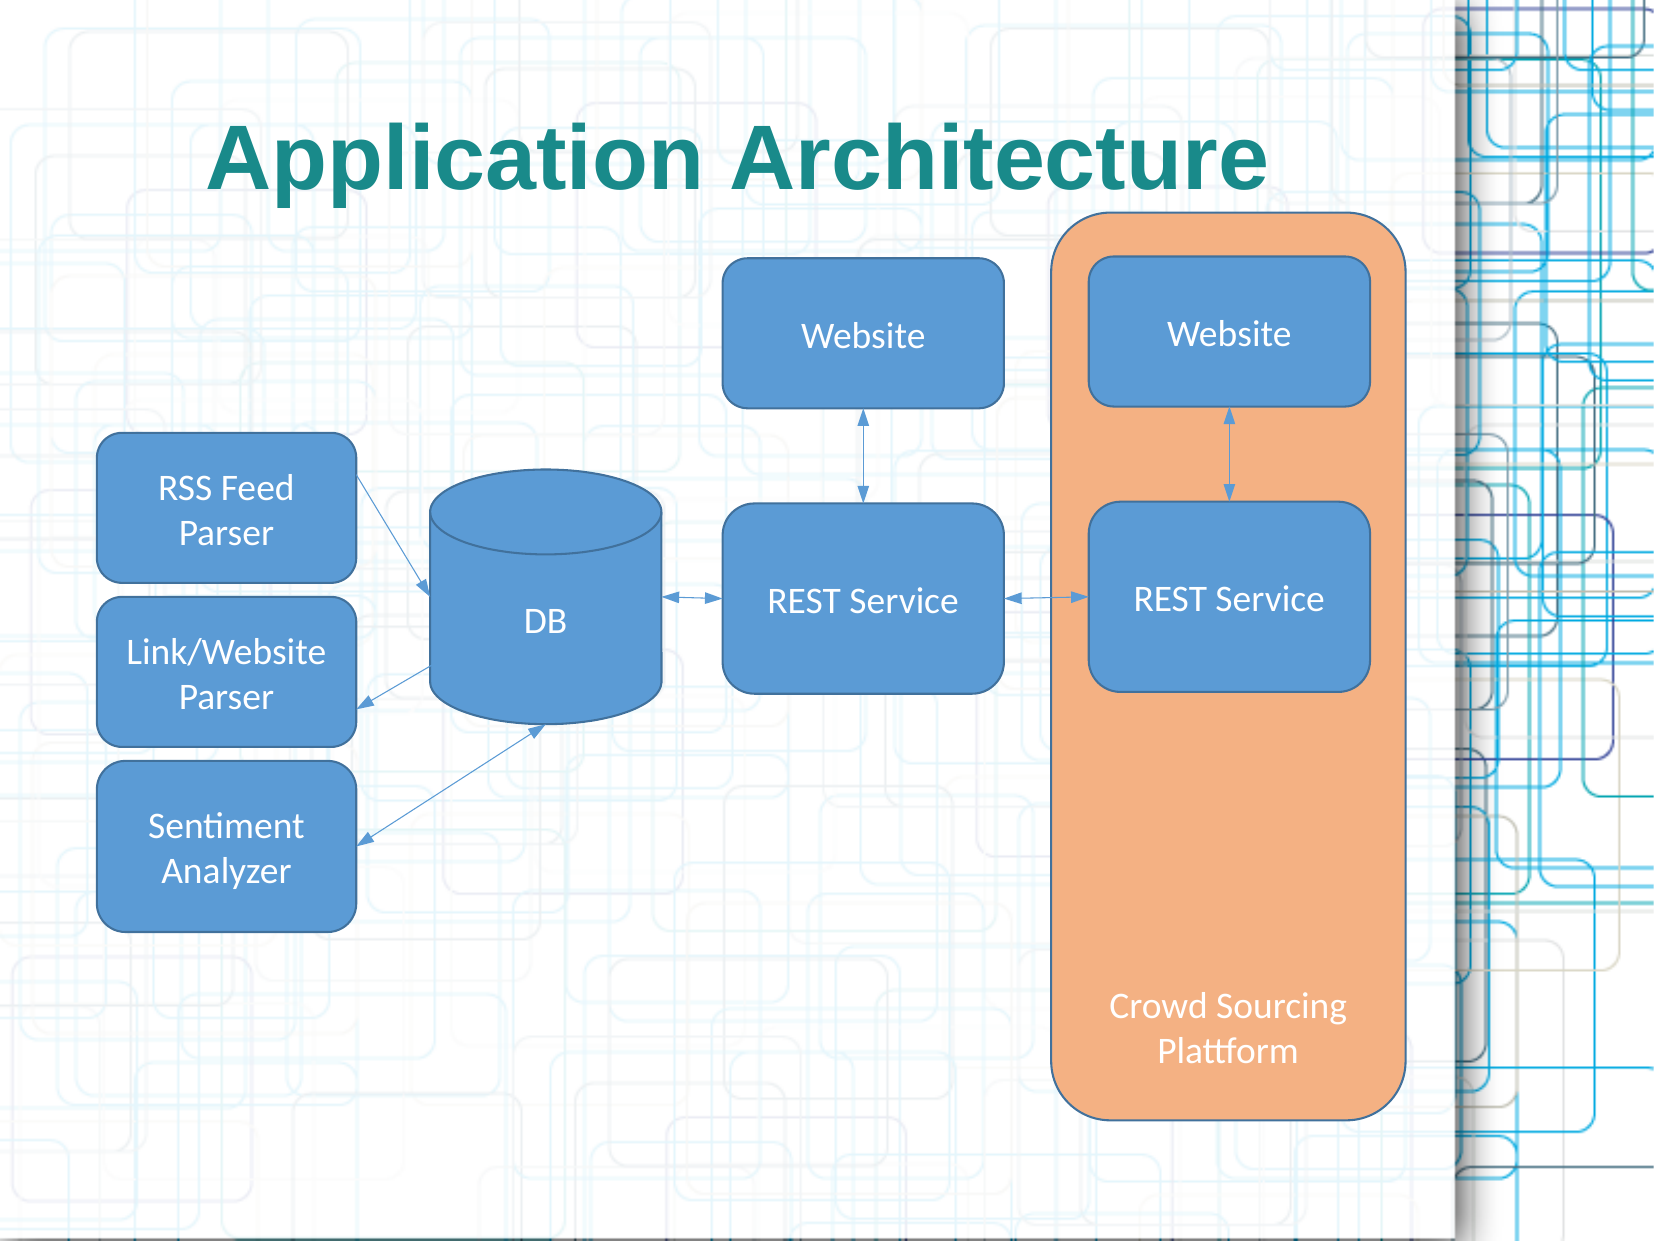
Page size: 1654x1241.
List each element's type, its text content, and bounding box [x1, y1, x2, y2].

text_box DB [430, 469, 662, 725]
text_box RSS Feed Parser [96, 432, 357, 583]
title Application Architecture [59, 49, 1418, 257]
text_box Website [1088, 256, 1371, 407]
text_box REST Service [1088, 501, 1371, 692]
text_box REST Service [722, 503, 1004, 694]
text_box Crowd Sourcing Plattform [1051, 212, 1406, 1121]
text_box Website [722, 258, 1004, 409]
text_box Sentiment Analyzer [96, 760, 357, 933]
text_box Link/Website Parser [96, 596, 357, 747]
picture [0, 0, 1654, 1241]
